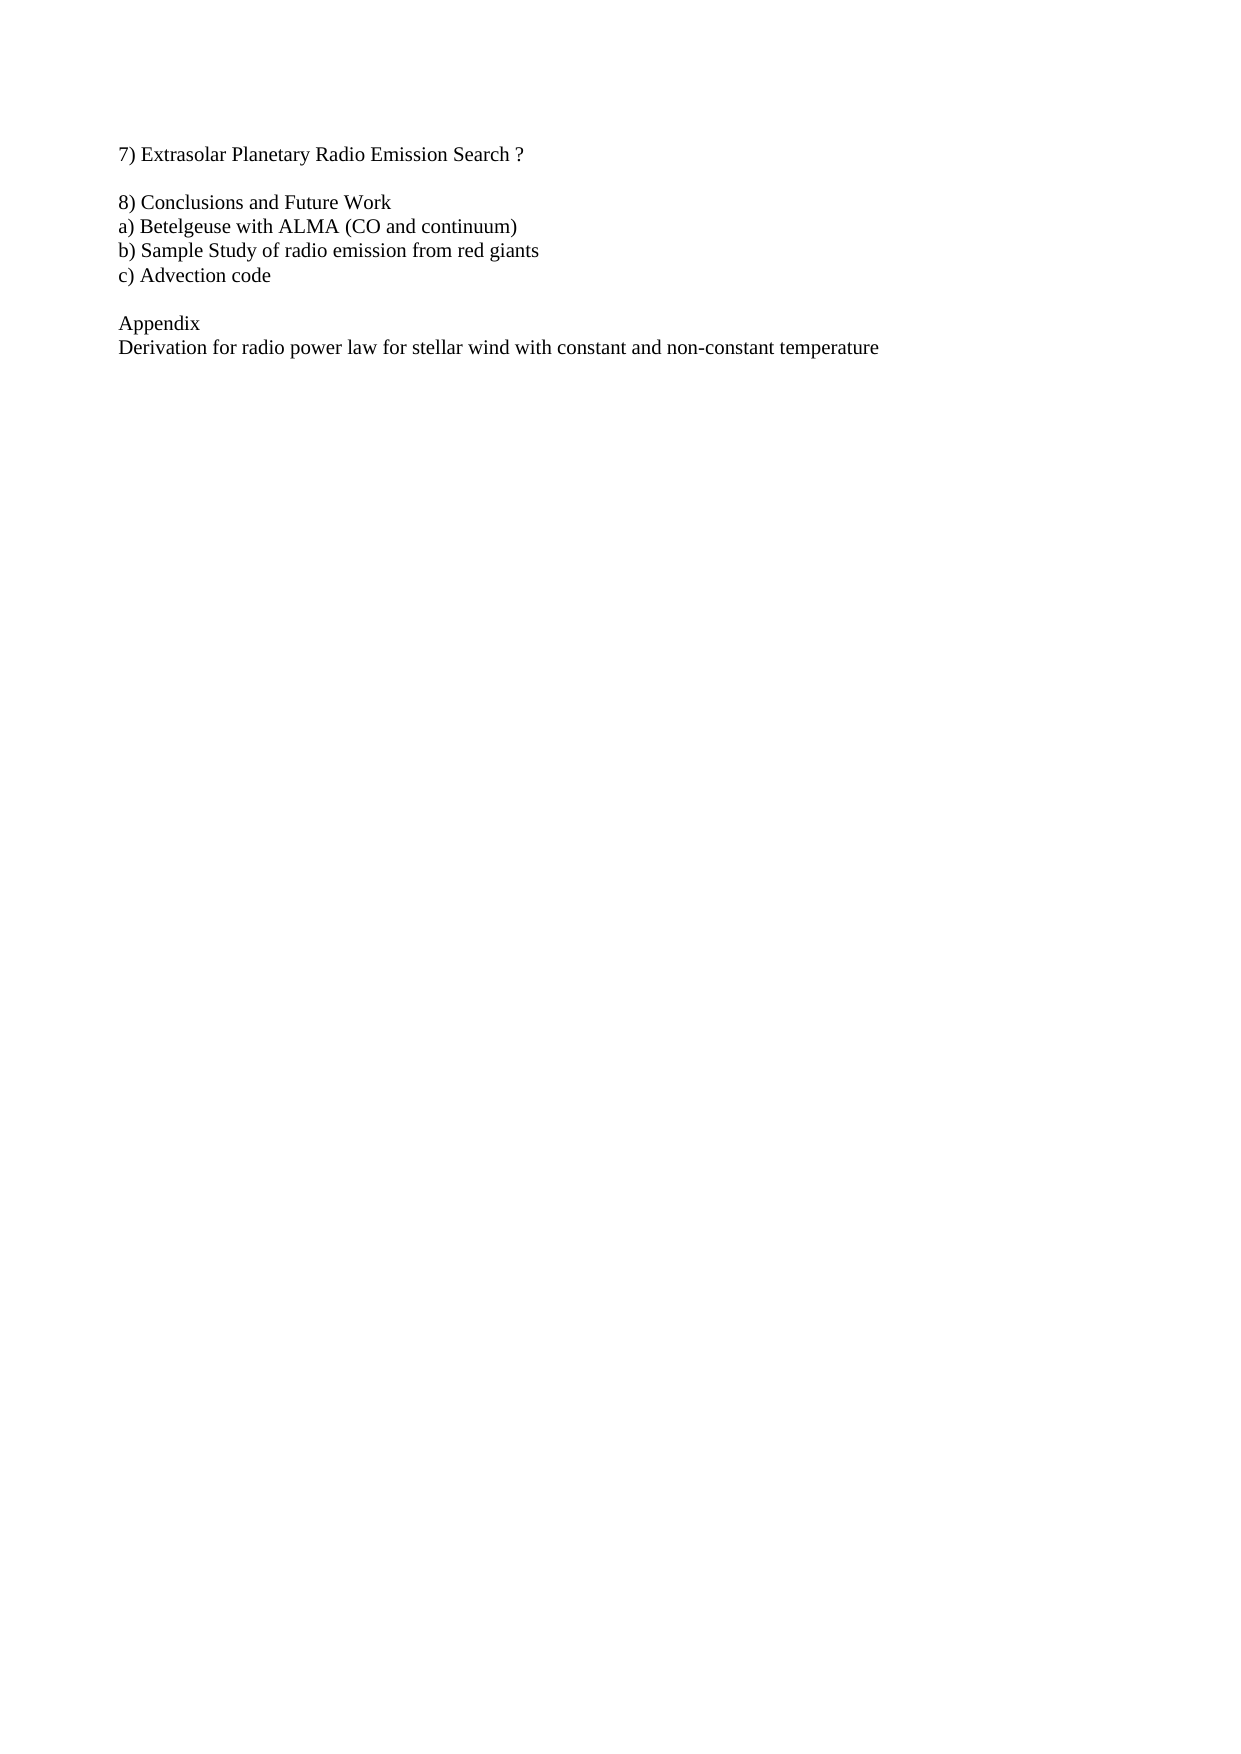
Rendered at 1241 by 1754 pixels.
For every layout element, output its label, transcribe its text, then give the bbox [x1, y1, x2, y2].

text a) Betelgeuse with ALMA (CO and continuum) [118, 214, 1122, 238]
text 7) Extrasolar Planetary Radio Emission Search ? [118, 142, 1122, 166]
text Derivation for radio power law for stellar wind with constant and non-constant temperature [118, 335, 1122, 359]
text c) Advection code [118, 262, 1122, 287]
text 8) Conclusions and Future Work [118, 190, 1122, 214]
text Appendix [118, 311, 1122, 335]
text b) Sample Study of radio emission from red giants [118, 238, 1122, 262]
